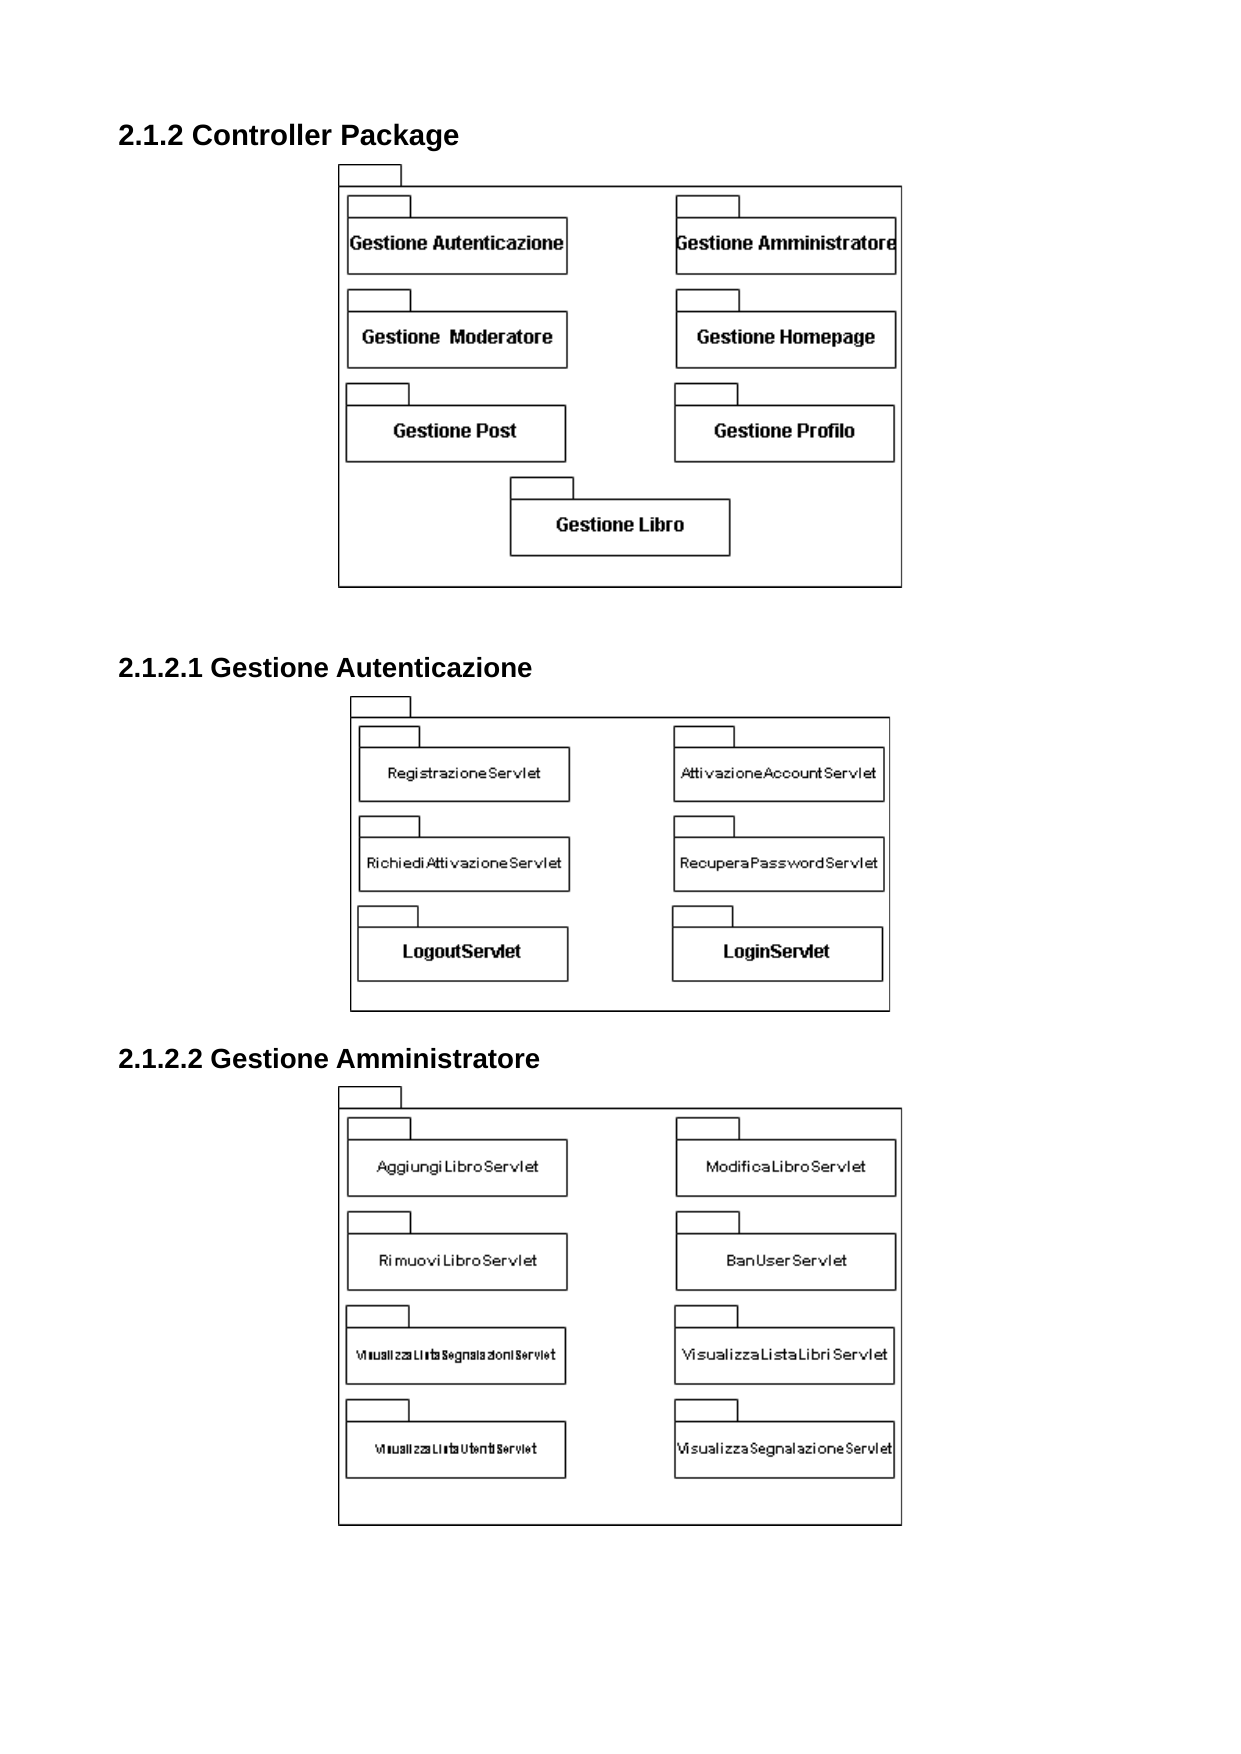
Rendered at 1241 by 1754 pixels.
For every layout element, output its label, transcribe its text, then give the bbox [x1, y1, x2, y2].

subtitle 2.1.2.2 Gestione Amministratore [118, 1042, 1122, 1074]
picture [338, 1086, 903, 1526]
subtitle 2.1.2.1 Gestione Autenticazione [118, 652, 1122, 684]
picture [350, 696, 891, 1012]
picture [338, 164, 903, 588]
subtitle 2.1.2 Controller Package [118, 118, 1122, 152]
